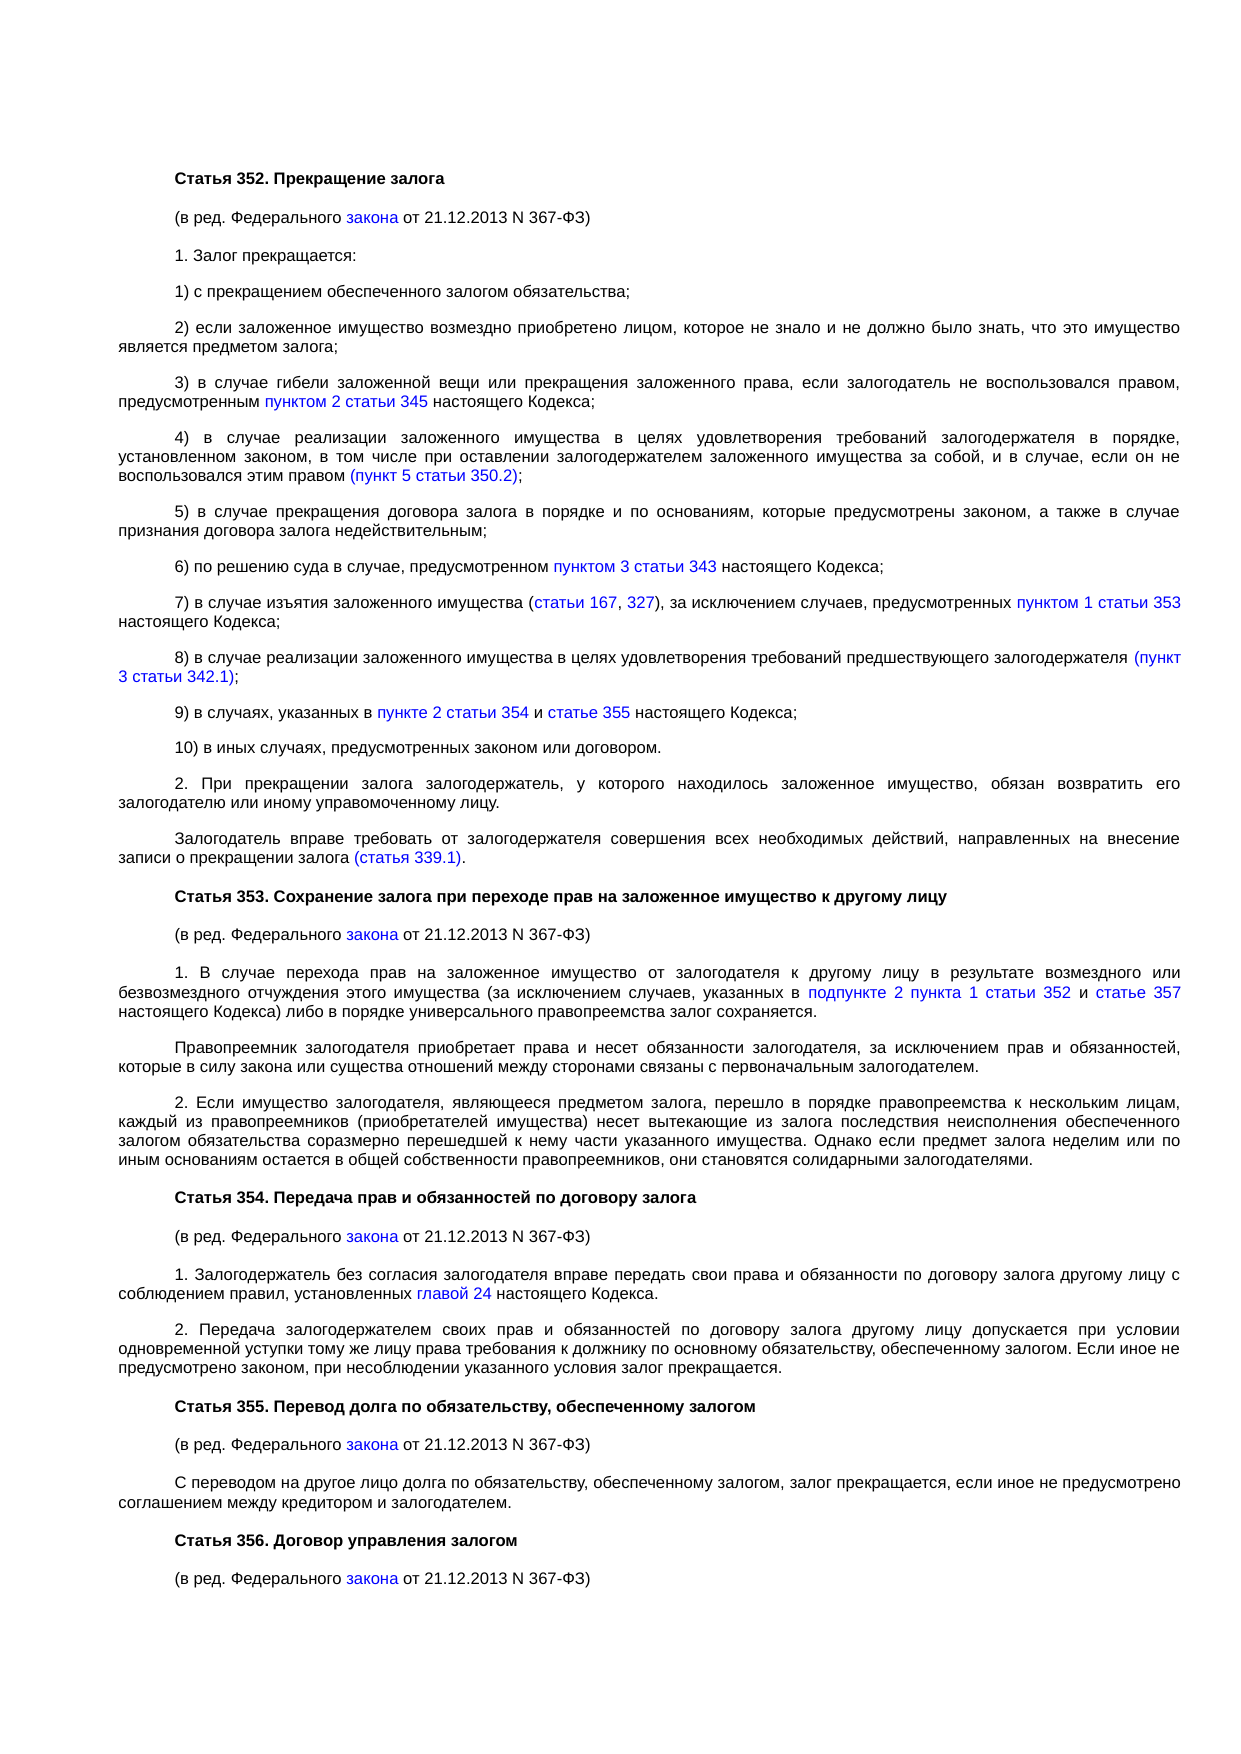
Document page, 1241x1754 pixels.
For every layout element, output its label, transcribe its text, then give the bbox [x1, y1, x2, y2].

text 7) в случае изъятия заложенного имущества (статьи 167, 327), за исключением случаев, предусмотренных пунктом 1 статьи 353 настоящего Кодекса; [118, 592, 1181, 631]
text 4) в случае реализации заложенного имущества в целях удовлетворения требований залогодержателя в порядке, установленном законом, в том числе при оставлении залогодержателем заложенного имущества за собой, и в случае, если он не воспользовался этим правом (пункт 5 статьи 350.2); [118, 427, 1181, 485]
text (в ред. Федерального закона от 21.12.2013 N 367-ФЗ) [118, 1569, 1181, 1588]
text (в ред. Федерального закона от 21.12.2013 N 367-ФЗ) [118, 925, 1181, 944]
subtitle Статья 355. Перевод долга по обязательству, обеспеченному залогом [118, 1397, 1181, 1416]
subtitle Статья 352. Прекращение залога [118, 169, 1181, 188]
text 1. Залог прекращается: [118, 246, 1181, 265]
text 1) с прекращением обеспеченного залогом обязательства; [118, 282, 1181, 301]
text (в ред. Федерального закона от 21.12.2013 N 367-ФЗ) [118, 1435, 1181, 1454]
subtitle Статья 354. Передача прав и обязанностей по договору залога [118, 1188, 1181, 1207]
text 9) в случаях, указанных в пункте 2 статьи 354 и статье 355 настоящего Кодекса; [118, 702, 1181, 722]
text 2. Если имущество залогодателя, являющееся предметом залога, перешло в порядке правопреемства к нескольким лицам, каждый из правопреемников (приобретателей имущества) несет вытекающие из залога последствия неисполнения обеспеченного залогом обязательства соразмерно перешедшей к нему части указанного имущества. Однако если предмет залога неделим или по иным основаниям остается в общей собственности правопреемников, они становятся солидарными залогодателями. [118, 1092, 1181, 1169]
text 1. В случае перехода прав на заложенное имущество от залогодателя к другому лицу в результате возмездного или безвозмездного отчуждения этого имущества (за исключением случаев, указанных в подпункте 2 пункта 1 статьи 352 и статье 357 настоящего Кодекса) либо в порядке универсального правопреемства залог сохраняется. [118, 963, 1181, 1021]
subtitle Статья 356. Договор управления залогом [118, 1531, 1181, 1550]
text (в ред. Федерального закона от 21.12.2013 N 367-ФЗ) [118, 1227, 1181, 1246]
text 6) по решению суда в случае, предусмотренном пунктом 3 статьи 343 настоящего Кодекса; [118, 557, 1181, 576]
text 1. Залогодержатель без согласия залогодателя вправе передать свои права и обязанности по договору залога другому лицу с соблюдением правил, установленных главой 24 настоящего Кодекса. [118, 1265, 1181, 1303]
text 8) в случае реализации заложенного имущества в целях удовлетворения требований предшествующего залогодержателя (пункт 3 статьи 342.1); [118, 647, 1181, 686]
text Залогодатель вправе требовать от залогодержателя совершения всех необходимых действий, направленных на внесение записи о прекращении залога (статья 339.1). [118, 829, 1181, 867]
subtitle Статья 353. Сохранение залога при переходе прав на заложенное имущество к другому лицу [118, 887, 1181, 906]
text (в ред. Федерального закона от 21.12.2013 N 367-ФЗ) [118, 207, 1181, 227]
text 2. Передача залогодержателем своих прав и обязанностей по договору залога другому лицу допускается при условии одновременной уступки тому же лицу права требования к должнику по основному обязательству, обеспеченному залогом. Если иное не предусмотрено законом, при несоблюдении указанного условия залог прекращается. [118, 1320, 1181, 1377]
text Правопреемник залогодателя приобретает права и несет обязанности залогодателя, за исключением прав и обязанностей, которые в силу закона или существа отношений между сторонами связаны с первоначальным залогодателем. [118, 1037, 1181, 1076]
text С переводом на другое лицо долга по обязательству, обеспеченному залогом, залог прекращается, если иное не предусмотрено соглашением между кредитором и залогодателем. [118, 1473, 1181, 1512]
text 2. При прекращении залога залогодержатель, у которого находилось заложенное имущество, обязан возвратить его залогодателю или иному управомоченному лицу. [118, 774, 1181, 812]
text 5) в случае прекращения договора залога в порядке и по основаниям, которые предусмотрены законом, а также в случае признания договора залога недействительным; [118, 502, 1181, 540]
text 2) если заложенное имущество возмездно приобретено лицом, которое не знало и не должно было знать, что это имущество является предметом залога; [118, 317, 1181, 356]
text 10) в иных случаях, предусмотренных законом или договором. [118, 738, 1181, 757]
text 3) в случае гибели заложенной вещи или прекращения заложенного права, если залогодатель не воспользовался правом, предусмотренным пунктом 2 статьи 345 настоящего Кодекса; [118, 372, 1181, 411]
